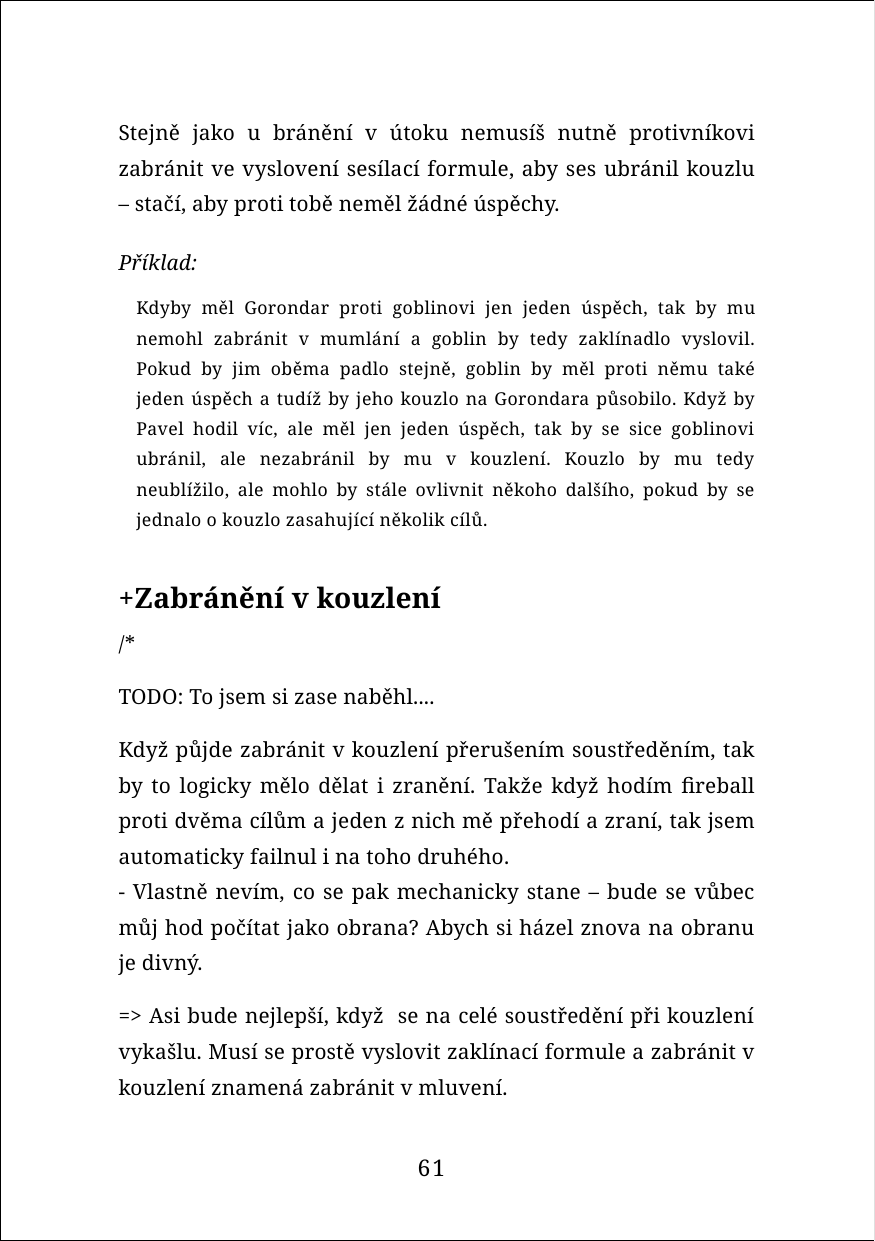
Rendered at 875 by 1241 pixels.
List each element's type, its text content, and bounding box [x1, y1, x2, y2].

subtitle +Zabránění v kouzlení [118, 579, 756, 617]
text Stejně jako u bránění v útoku nemusíš nutně protivníkovi zabránit ve vyslovení sesílací formule, aby ses ubránil kouzlu – stačí, aby proti tobě neměl žádné úspěchy. [118, 118, 756, 218]
text Kdyby měl Gorondar proti goblinovi jen jeden úspěch, tak by mu nemohl zabránit v mumlání a goblin by tedy zaklínadlo vyslovil. Pokud by jim oběma padlo stejně, goblin by měl proti němu také jeden úspěch a tudíž by jeho kouzlo na Gorondara působilo. Když by Pavel hodil víc, ale měl jen jeden úspěch, tak by se sice goblinovi ubránil, ale nezabránil by mu v kouzlení. Kouzlo by mu tedy neublížilo, ale mohlo by stále ovlivnit někoho dalšího, pokud by se jednalo o kouzlo zasahující několik cílů. [136, 296, 756, 531]
text TODO: To jsem si zase naběhl.... [118, 682, 756, 711]
text => Asi bude nejlepší, když se na celé soustředění při kouzlení vykašlu. Musí se prostě vyslovit zaklínací formule a zabránit v kouzlení znamená zabránit v mluvení. [118, 1002, 756, 1101]
text Příklad: [118, 248, 756, 277]
text Když půjde zabránit v kouzlení přerušením soustředěním, tak by to logicky mělo dělat i zranění. Takže když hodím fireball proti dvěma cílům a jeden z nich mě přehodí a zraní, tak jsem automaticky failnul i na toho druhého. - Vlastně nevím, co se pak mechanicky stane – bude se vůbec můj hod počítat jako obrana? Abych si házel znova na obranu je divný. [118, 735, 756, 977]
text /* [118, 629, 756, 657]
